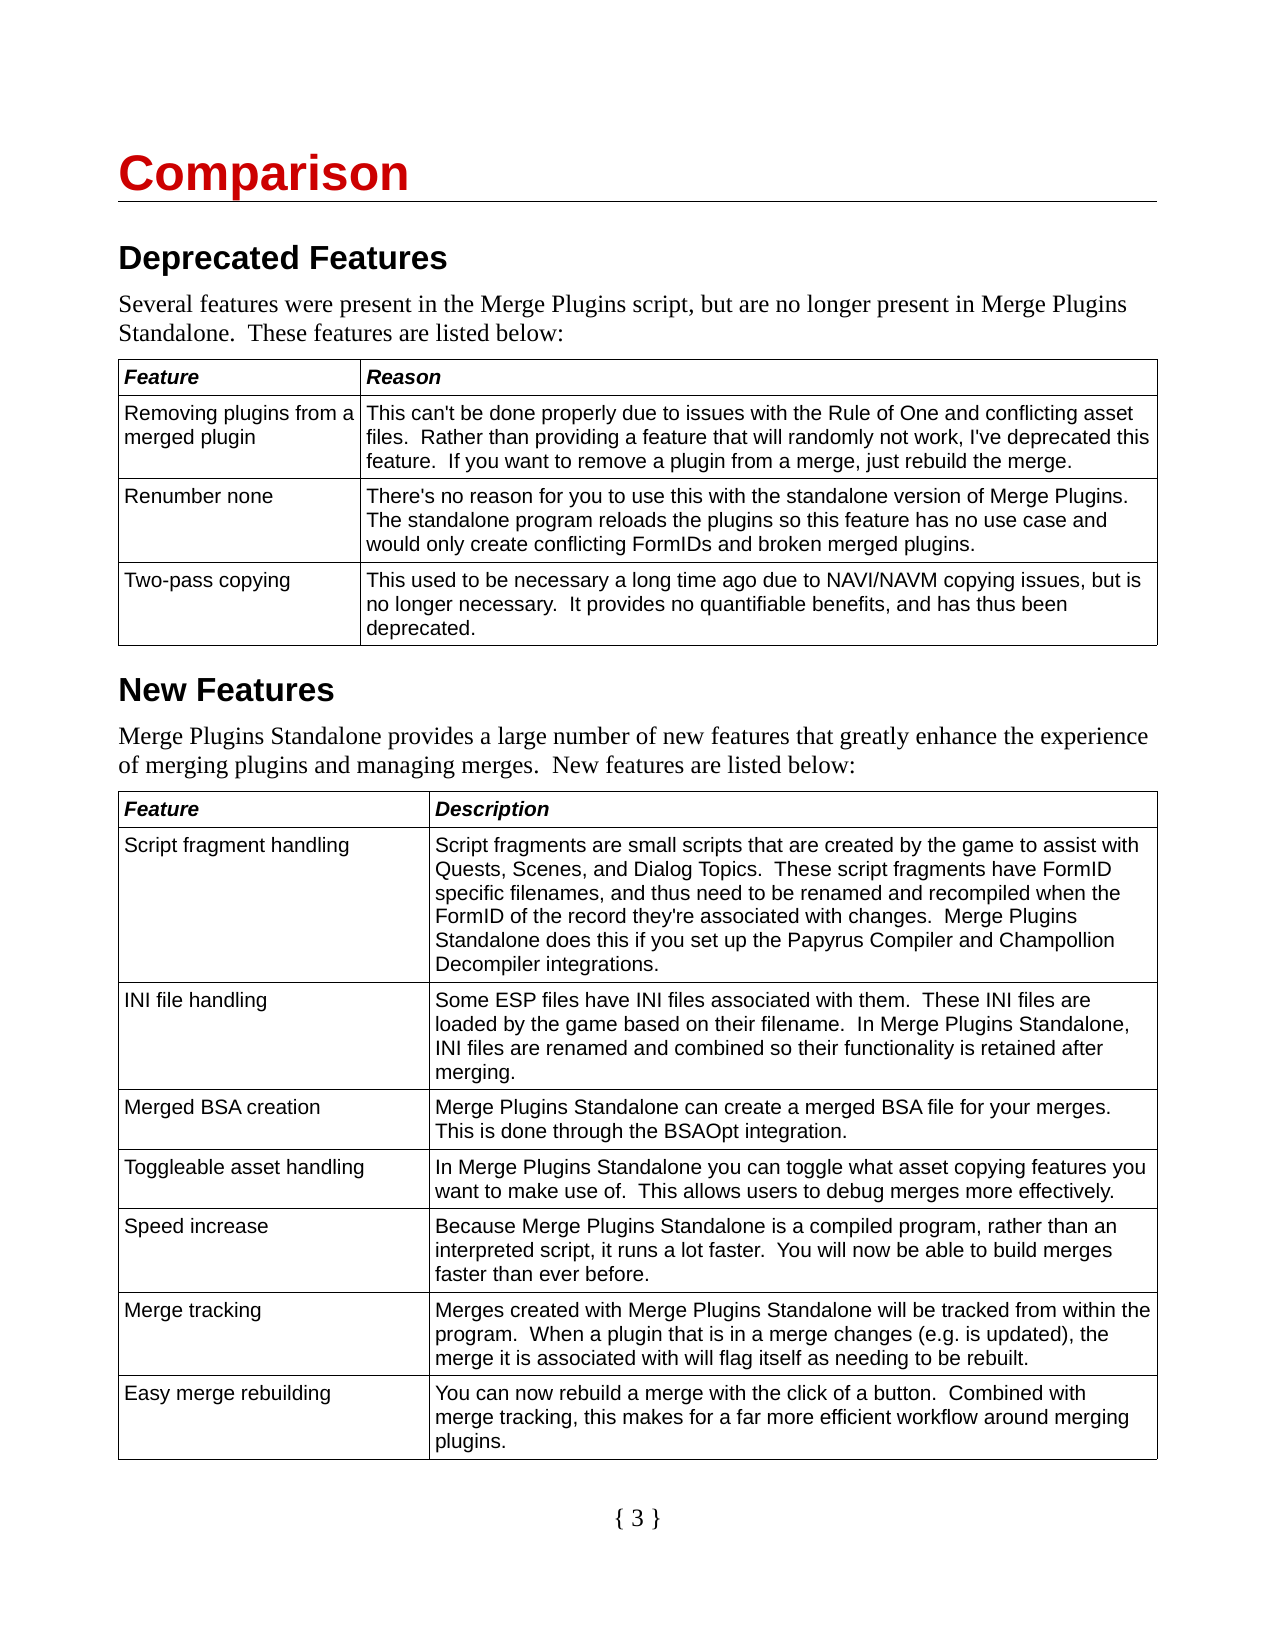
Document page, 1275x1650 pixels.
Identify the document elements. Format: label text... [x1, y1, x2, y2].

table_cell Speed increase [119, 1209, 429, 1292]
table_cell There's no reason for you to use this with the standalone version of Merge Plugins. The standalone program reloads the plugins so this feature has no use case and would only create conflicting FormIDs and broken merged plugins. [361, 479, 1157, 562]
table_cell Because Merge Plugins Standalone is a compiled program, rather than an interpreted script, it runs a lot faster. You will now be able to build merges faster than ever before. [430, 1209, 1157, 1292]
table_cell Renumber none [119, 479, 360, 562]
table_header Feature [119, 360, 360, 395]
table_cell Easy merge rebuilding [119, 1376, 429, 1458]
subtitle New Features [118, 670, 1157, 708]
table_cell Two-pass copying [119, 563, 360, 645]
table_cell INI file handling [119, 983, 429, 1089]
table_cell Toggleable asset handling [119, 1150, 429, 1208]
table_header Description [430, 792, 1157, 827]
text Merge Plugins Standalone provides a large number of new features that greatly enhance the experience of merging plugins and managing merges. New features are listed below: [118, 721, 1157, 778]
table_cell Some ESP files have INI files associated with them. These INI files are loaded by the game based on their filename. In Merge Plugins Standalone, INI files are renamed and combined so their functionality is retained after merging. [430, 983, 1157, 1089]
text Several features were present in the Merge Plugins script, but are no longer present in Merge Plugins Standalone. These features are listed below: [118, 289, 1157, 347]
table_cell In Merge Plugins Standalone you can toggle what asset copying features you want to make use of. This allows users to debug merges more effectively. [430, 1150, 1157, 1208]
table_cell Merge tracking [119, 1293, 429, 1375]
subtitle Deprecated Features [118, 238, 1157, 277]
table_cell Merges created with Merge Plugins Standalone will be tracked from within the program. When a plugin that is in a merge changes (e.g. is updated), the merge it is associated with will flag itself as needing to be rebuilt. [430, 1293, 1157, 1375]
table_header Feature [119, 792, 429, 827]
table_cell Script fragments are small scripts that are created by the game to assist with Quests, Scenes, and Dialog Topics. These script fragments have FormID specific filenames, and thus need to be renamed and recompiled when the FormID of the record they're associated with changes. Merge Plugins Standalone does this if you set up the Papyrus Compiler and Champollion Decompiler integrations. [430, 828, 1157, 982]
table_cell You can now rebuild a merge with the click of a button. Combined with merge tracking, this makes for a far more efficient workflow around merging plugins. [430, 1376, 1157, 1458]
table_cell This used to be necessary a long time ago due to NAVI/NAVM copying issues, but is no longer necessary. It provides no quantifiable benefits, and has thus been deprecated. [361, 563, 1157, 645]
table_cell Merged BSA creation [119, 1090, 429, 1149]
table_cell Merge Plugins Standalone can create a merged BSA file for your merges. This is done through the BSAOpt integration. [430, 1090, 1157, 1149]
table_cell This can't be done properly due to issues with the Rule of One and conflicting asset files. Rather than providing a feature that will randomly not work, I've deprecated this feature. If you want to remove a plugin from a merge, just rebuild the merge. [361, 396, 1157, 478]
table_cell Removing plugins from a merged plugin [119, 396, 360, 478]
subtitle Comparison [118, 143, 1157, 201]
table_cell Script fragment handling [119, 828, 429, 982]
table_header Reason [361, 360, 1157, 395]
